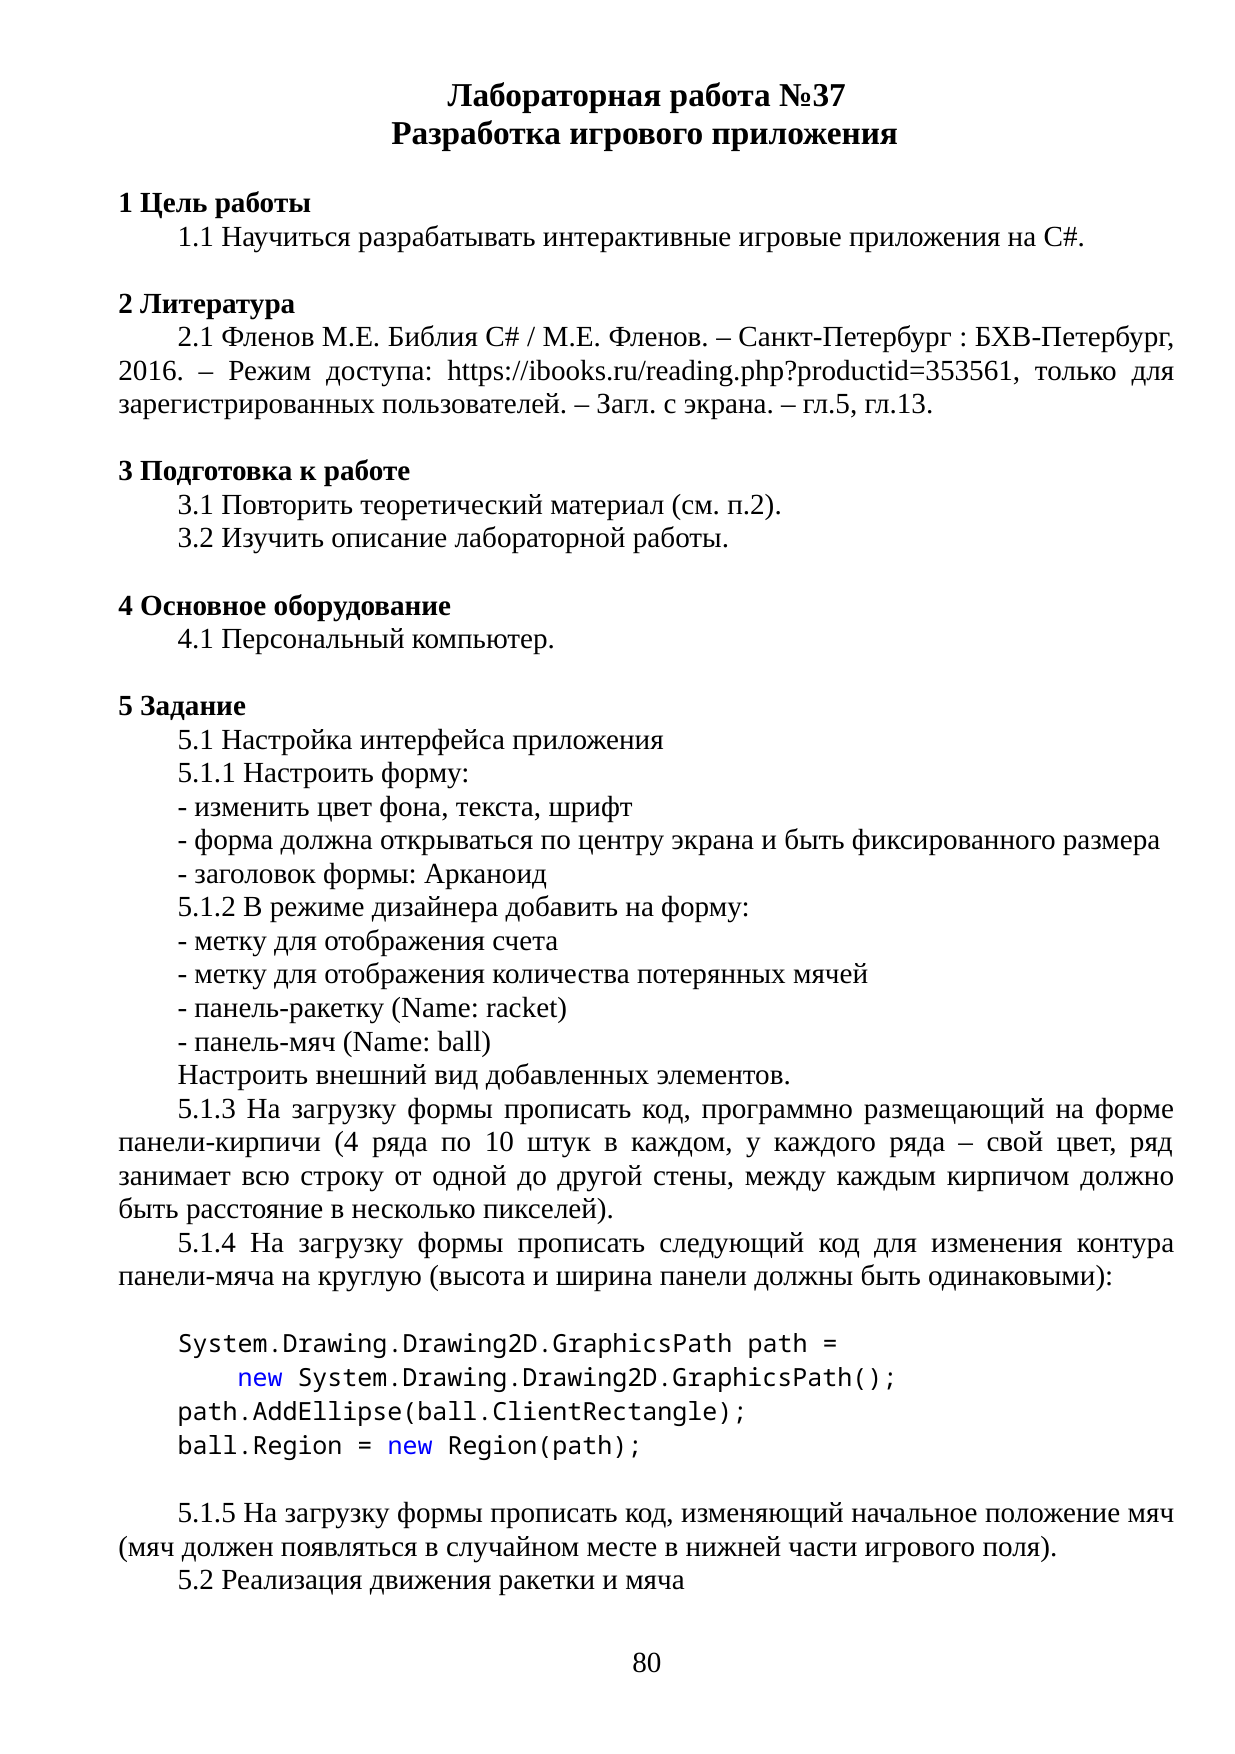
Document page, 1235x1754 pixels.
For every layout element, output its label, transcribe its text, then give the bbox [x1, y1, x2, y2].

text 4 Основное оборудование [118, 588, 1175, 621]
text path.AddEllipse(ball.ClientRectangle); [118, 1394, 1175, 1428]
text 5.1.3 На загрузку формы прописать код, программно размещающий на форме панели-кирпичи (4 ряда по 10 штук в каждом, у каждого ряда – свой цвет, ряд занимает всю строку от одной до другой стены, между каждым кирпичом должно быть расстояние в несколько пикселей). [118, 1091, 1175, 1225]
text new System.Drawing.Drawing2D.GraphicsPath(); [118, 1360, 1175, 1394]
text - заголовок формы: Арканоид [118, 856, 1175, 889]
text 5.1 Настройка интерфейса приложения [118, 722, 1175, 755]
text 1.1 Научиться разрабатывать интерактивные игровые приложения на C#. [118, 219, 1175, 252]
text 5 Задание [118, 688, 1175, 722]
text - панель-мяч (Name: ball) [118, 1024, 1175, 1057]
text 3.2 Изучить описание лабораторной работы. [118, 521, 1175, 554]
text 2.1 Фленов М.Е. Библия C# / М.Е. Фленов. – Санкт-Петербург : БХВ-Петербург, 2016. – Режим доступа: https://ibooks.ru/reading.php?productid=353561, только для зарегистрированных пользователей. – Загл. с экрана. – гл.5, гл.13. [118, 319, 1175, 420]
text 4.1 Персональный компьютер. [118, 621, 1175, 655]
text 3 Подготовка к работе [118, 453, 1175, 487]
text Настроить внешний вид добавленных элементов. [118, 1057, 1175, 1091]
text 5.1.1 Настроить форму: [118, 755, 1175, 789]
text Разработка игрового приложения [118, 113, 1171, 152]
text 5.1.2 В режиме дизайнера добавить на форму: [118, 889, 1175, 923]
text 5.2 Реализация движения ракетки и мяча [118, 1562, 1175, 1596]
text - форма должна открываться по центру экрана и быть фиксированного размера [118, 822, 1175, 856]
text - метку для отображения количества потерянных мячей [118, 957, 1175, 990]
text 5.1.4 На загрузку формы прописать следующий код для изменения контура панели-мяча на круглую (высота и ширина панели должны быть одинаковыми): [118, 1225, 1175, 1292]
text ball.Region = new Region(path); [118, 1428, 1175, 1462]
text 3.1 Повторить теоретический материал (см. п.2). [118, 487, 1175, 521]
text 1 Цель работы [118, 185, 1175, 219]
text System.Drawing.Drawing2D.GraphicsPath path = [118, 1326, 1175, 1360]
text - метку для отображения счета [118, 923, 1175, 957]
text - изменить цвет фона, текста, шрифт [118, 789, 1175, 822]
text Лабораторная работа №37 [118, 75, 1175, 113]
text 2 Литература [118, 286, 1175, 319]
text - панель-ракетку (Name: racket) [118, 990, 1175, 1024]
text 5.1.5 На загрузку формы прописать код, изменяющий начальное положение мяч (мяч должен появляться в случайном месте в нижней части игрового поля). [118, 1495, 1175, 1562]
